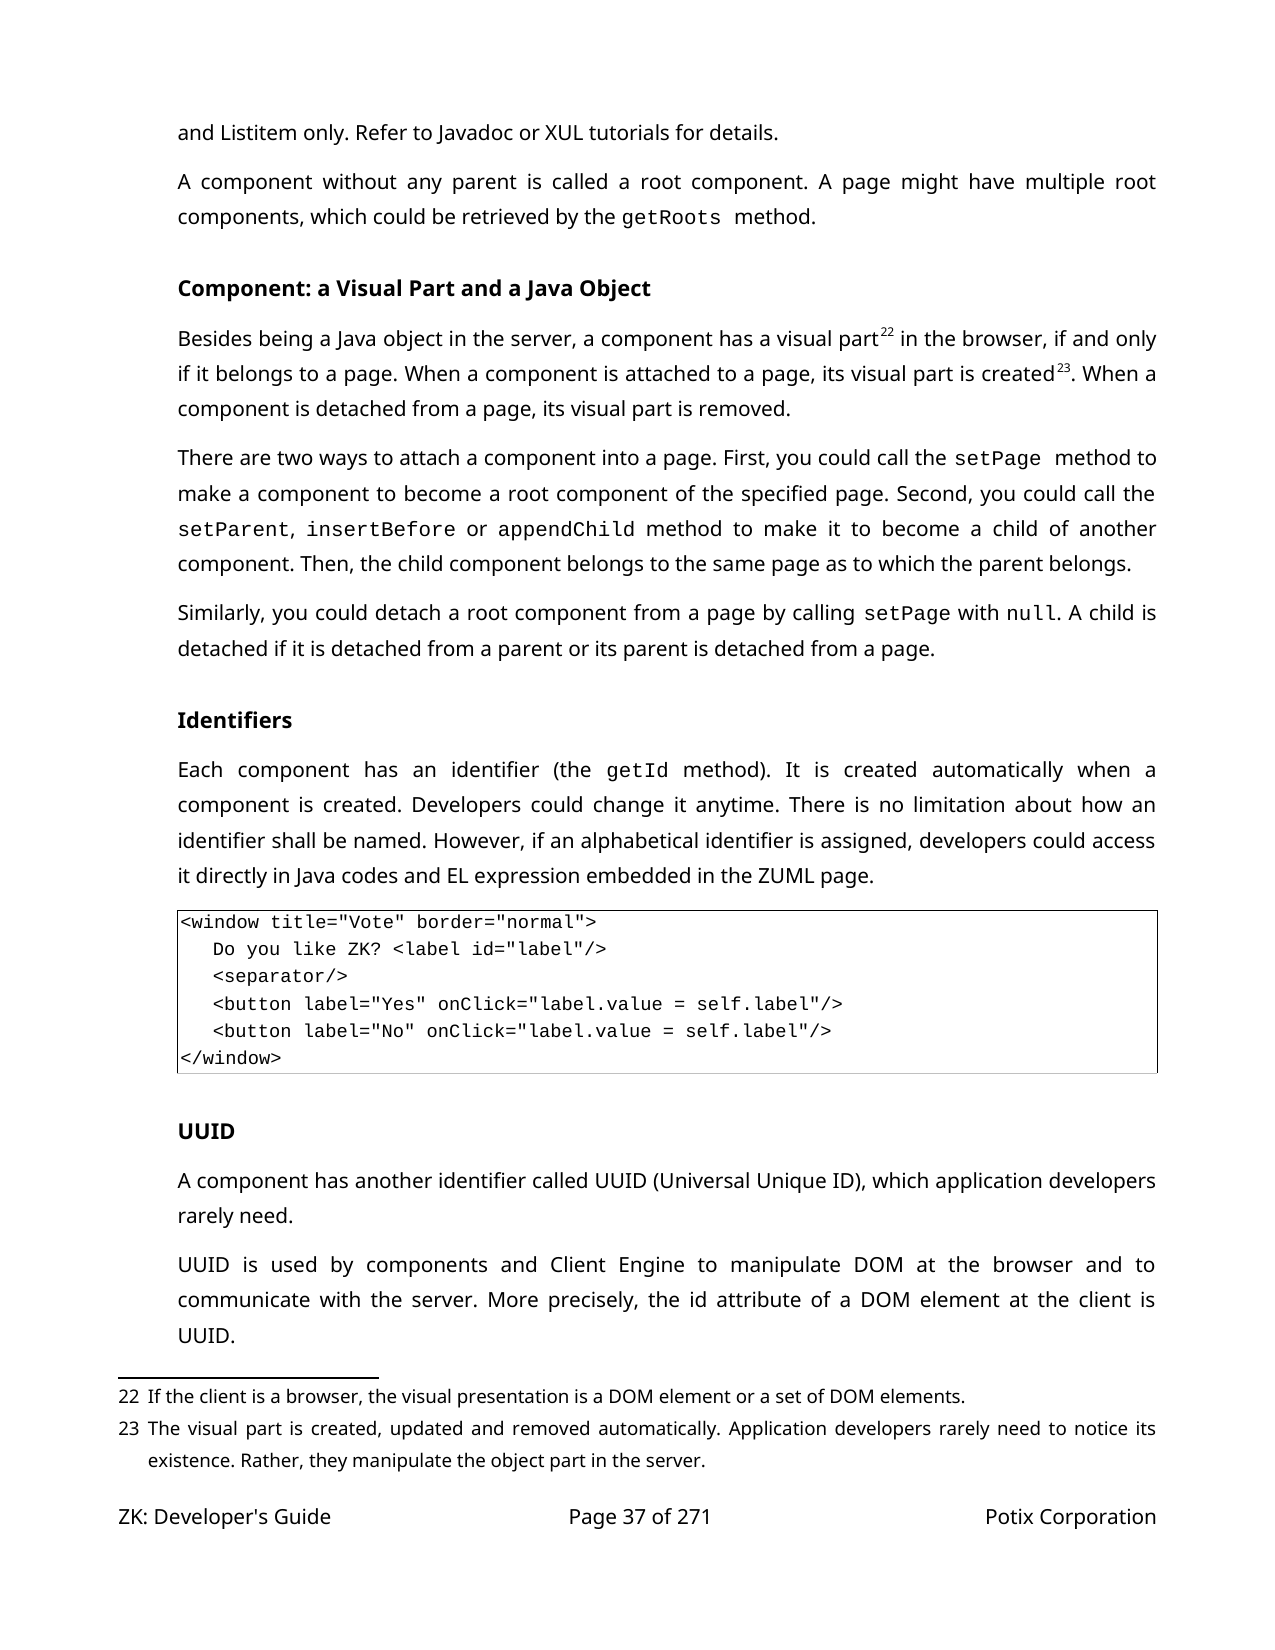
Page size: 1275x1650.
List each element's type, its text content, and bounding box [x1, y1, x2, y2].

subtitle Component: a Visual Part and a Java Object [177, 273, 1157, 303]
text <window title="Vote" border="normal"> [178, 911, 1157, 934]
text <button label="Yes" onClick="label.value = self.label"/> [178, 991, 1157, 1016]
text Each component has an identifier (the getId method). It is created automatically when a component is created. Developers could change it anytime. There is no limitation about how an identifier shall be named. However, if an alphabetical identifier is assigned, developers could access it directly in Java codes and EL expression embedded in the ZUML page. [177, 755, 1157, 889]
text A component has another identifier called UUID (Universal Unique ID), which application developers rarely need. [177, 1166, 1157, 1230]
text and Listitem only. Refer to Javadoc or XUL tutorials for details. [177, 118, 1157, 146]
text <button label="No" onClick="label.value = self.label"/> [178, 1019, 1157, 1043]
text </window> [178, 1046, 1157, 1073]
text There are two ways to attach a component into a page. First, you could call the setPage method to make a component to become a root component of the specified page. Second, you could call the setParent, insertBefore or appendChild method to make it to become a child of another component. Then, the child component belongs to the same page as to which the parent belongs. [177, 443, 1157, 578]
text The visual part is created, updated and removed automatically. Application developers rarely need to notice its existence. Rather, they manipulate the object part in the server. [118, 1416, 1157, 1473]
text Besides being a Java object in the server, a component has a visual part in the browser, if and only if it belongs to a page. When a component is attached to a page, its visual part is created. When a component is detached from a page, its visual part is removed. [177, 324, 1157, 422]
subtitle UUID [177, 1116, 1157, 1146]
text Similarly, you could detach a root component from a page by calling setPage with null. A child is detached if it is detached from a parent or its parent is detached from a page. [177, 598, 1157, 662]
subtitle Identifiers [177, 704, 1157, 734]
text Do you like ZK? <label id="label"/> [178, 937, 1157, 961]
text If the client is a browser, the visual presentation is a DOM element or a set of DOM elements. [118, 1384, 1157, 1409]
text <separator/> [178, 964, 1157, 988]
text UUID is used by components and Client Engine to manipulate DOM at the browser and to communicate with the server. More precisely, the id attribute of a DOM element at the client is UUID. [177, 1250, 1157, 1349]
text A component without any parent is called a root component. A page might have multiple root components, which could be retrieved by the getRoots method. [177, 167, 1157, 231]
